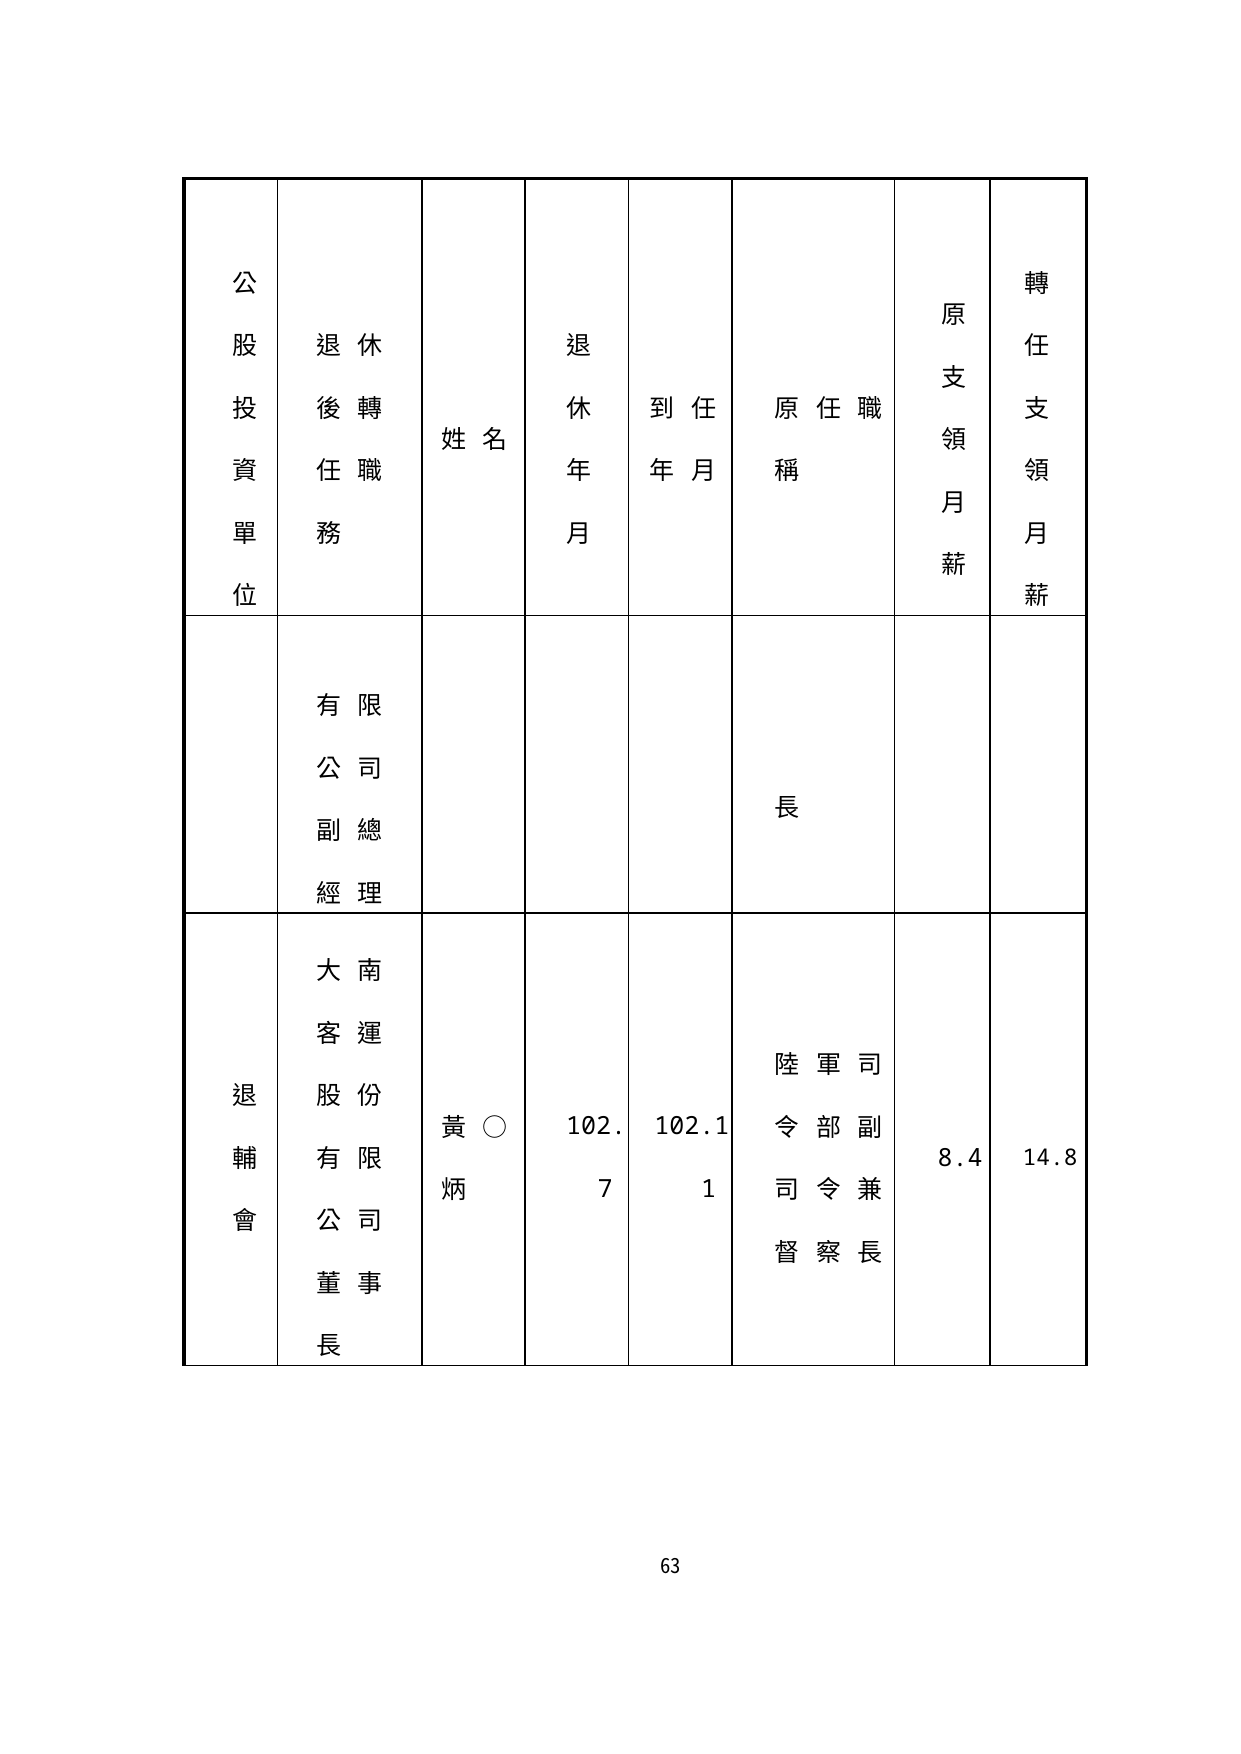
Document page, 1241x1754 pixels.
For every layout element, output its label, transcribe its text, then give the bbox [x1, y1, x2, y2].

table_header 姓名 [423, 180, 524, 615]
table_header 退休年月 [526, 180, 628, 615]
table_cell [629, 616, 731, 912]
table_cell 102.11 [629, 914, 731, 1365]
table_header 公股投資單位 [186, 180, 277, 615]
table_cell 退輔會 [186, 914, 277, 1365]
table_cell 長 [733, 616, 894, 912]
table_cell 陸軍司令部副司令兼督察長 [733, 914, 894, 1365]
table_header 退休後轉任職務 [278, 180, 421, 615]
table_cell 102.7 [526, 914, 628, 1365]
table_cell 大南客運股份有限公司董事長 [278, 914, 421, 1365]
table_header 到任年月 [629, 180, 731, 615]
table_cell 黃○炳 [423, 914, 524, 1365]
table_cell [526, 616, 628, 912]
table_header 原支領月薪 [895, 180, 989, 615]
table_cell 14.8 [991, 914, 1085, 1365]
table_cell [186, 616, 277, 912]
table_cell [895, 616, 989, 912]
table_cell 8.4 [895, 914, 989, 1365]
table_cell [423, 616, 524, 912]
table_header 轉任支領月薪 [991, 180, 1085, 615]
table_cell [991, 616, 1085, 912]
table_cell 有限公司副總經理 [278, 616, 421, 912]
table_header 原任職稱 [733, 180, 894, 615]
